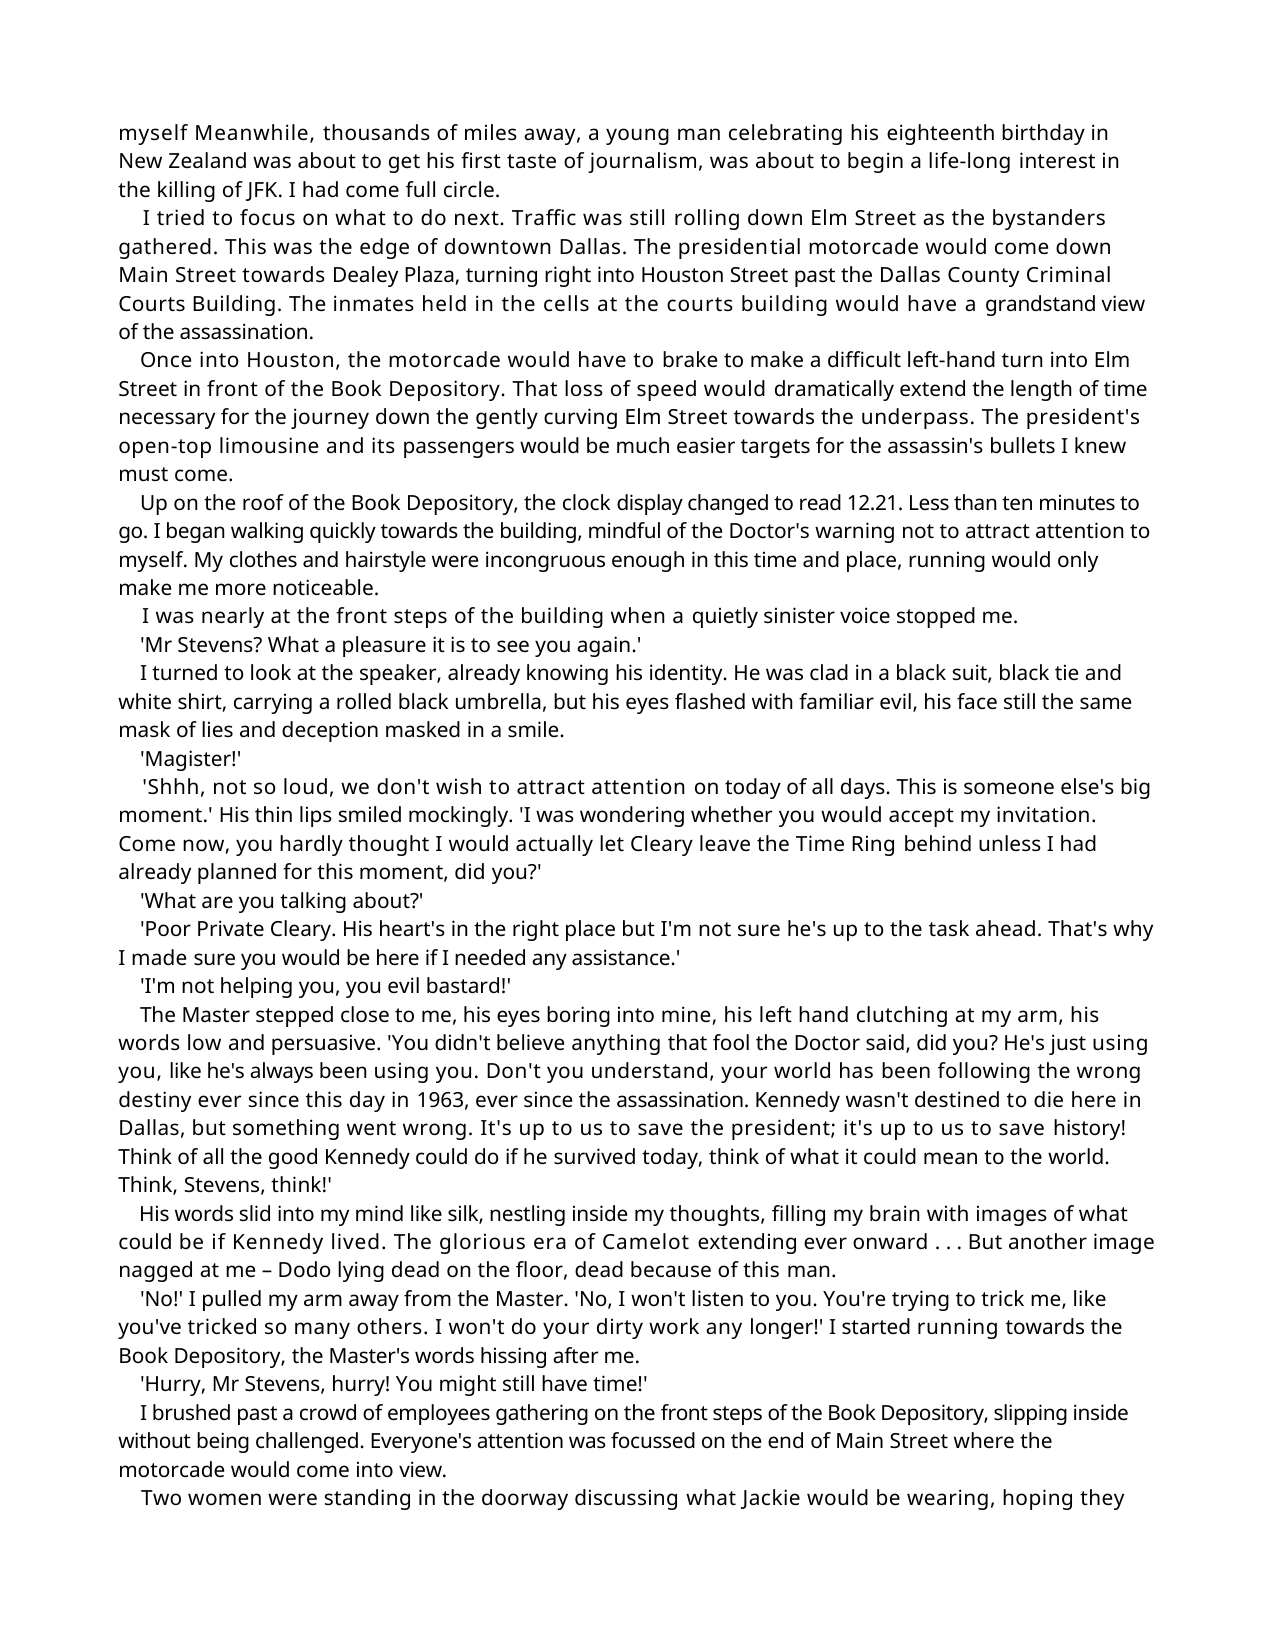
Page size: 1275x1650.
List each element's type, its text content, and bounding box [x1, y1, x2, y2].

text 'Hurry, Mr Stevens, hurry! You might still have time!' [118, 1369, 1157, 1398]
text Two women were standing in the doorway discussing what Jackie would be wearing, hoping they [118, 1483, 1157, 1512]
text Up on the roof of the Book Depository, the clock display changed to read 12.21. Less than ten minutes to go. I began walking quickly towards the building, mindful of the Doctor's warning not to attract attention to myself. My clothes and hairstyle were incongruous enough in this time and place, running would only make me more noticeable. [118, 488, 1157, 602]
text I was nearly at the front steps of the building when a quietly sinister voice stopped me. [118, 602, 1157, 630]
text 'Magister!' [118, 744, 1157, 772]
text I brushed past a crowd of employees gathering on the front steps of the Book Depository, slipping inside without being challenged. Everyone's attention was focussed on the end of Main Street where the motorcade would come into view. [118, 1398, 1157, 1483]
text The Master stepped close to me, his eyes boring into mine, his left hand clutching at my arm, his words low and persuasive. 'You didn't believe anything that fool the Doctor said, did you? He's just using you, like he's always been using you. Don't you understand, your world has been following the wrong destiny ever since this day in 1963, ever since the assassination. Kennedy wasn't destined to die here in Dallas, but something went wrong. It's up to us to save the president; it's up to us to save history! Think of all the good Kennedy could do if he survived today, think of what it could mean to the world. Think, Stevens, think!' [118, 1000, 1157, 1199]
text I tried to focus on what to do next. Traffic was still rolling down Elm Street as the bystanders gathered. This was the edge of downtown Dallas. The presidential motorcade would come down Main Street towards Dealey Plaza, turning right into Houston Street past the Dallas County Criminal Courts Building. The inmates held in the cells at the courts building would have a grandstand view of the assassination. [118, 203, 1157, 346]
text 'What are you talking about?' [118, 886, 1157, 914]
text I turned to look at the speaker, already knowing his identity. He was clad in a black suit, black tie and white shirt, carrying a rolled black umbrella, but his eyes flashed with familiar evil, his face still the same mask of lies and deception masked in a smile. [118, 658, 1157, 744]
text 'Shhh, not so loud, we don't wish to attract attention on today of all days. This is someone else's big moment.' His thin lips smiled mockingly. 'I was wondering whether you would accept my invitation. Come now, you hardly thought I would actually let Cleary leave the Time Ring behind unless I had already planned for this moment, did you?' [118, 772, 1157, 886]
text Once into Houston, the motorcade would have to brake to make a difficult left-hand turn into Elm Street in front of the Book Depository. That loss of speed would dramatically extend the length of time necessary for the journey down the gently curving Elm Street towards the underpass. The president's open-top limousine and its passengers would be much easier targets for the assassin's bullets I knew must come. [118, 346, 1157, 488]
text 'No!' I pulled my arm away from the Master. 'No, I won't listen to you. You're trying to trick me, like you've tricked so many others. I won't do your dirty work any longer!' I started running towards the Book Depository, the Master's words hissing after me. [118, 1284, 1157, 1369]
text 'Mr Stevens? What a pleasure it is to see you again.' [118, 630, 1157, 658]
text 'I'm not helping you, you evil bastard!' [118, 971, 1157, 1000]
text His words slid into my mind like silk, nestling inside my thoughts, filling my brain with images of what could be if Kennedy lived. The glorious era of Camelot extending ever onward . . . But another image nagged at me – Dodo lying dead on the floor, dead because of this man. [118, 1199, 1157, 1284]
text 'Poor Private Cleary. His heart's in the right place but I'm not sure he's up to the task ahead. That's why I made sure you would be here if I needed any assistance.' [118, 914, 1157, 971]
text myself Meanwhile, thousands of miles away, a young man celebrating his eighteenth birthday in New Zealand was about to get his first taste of journalism, was about to begin a life-long interest in the killing of JFK. I had come full circle. [118, 118, 1157, 203]
